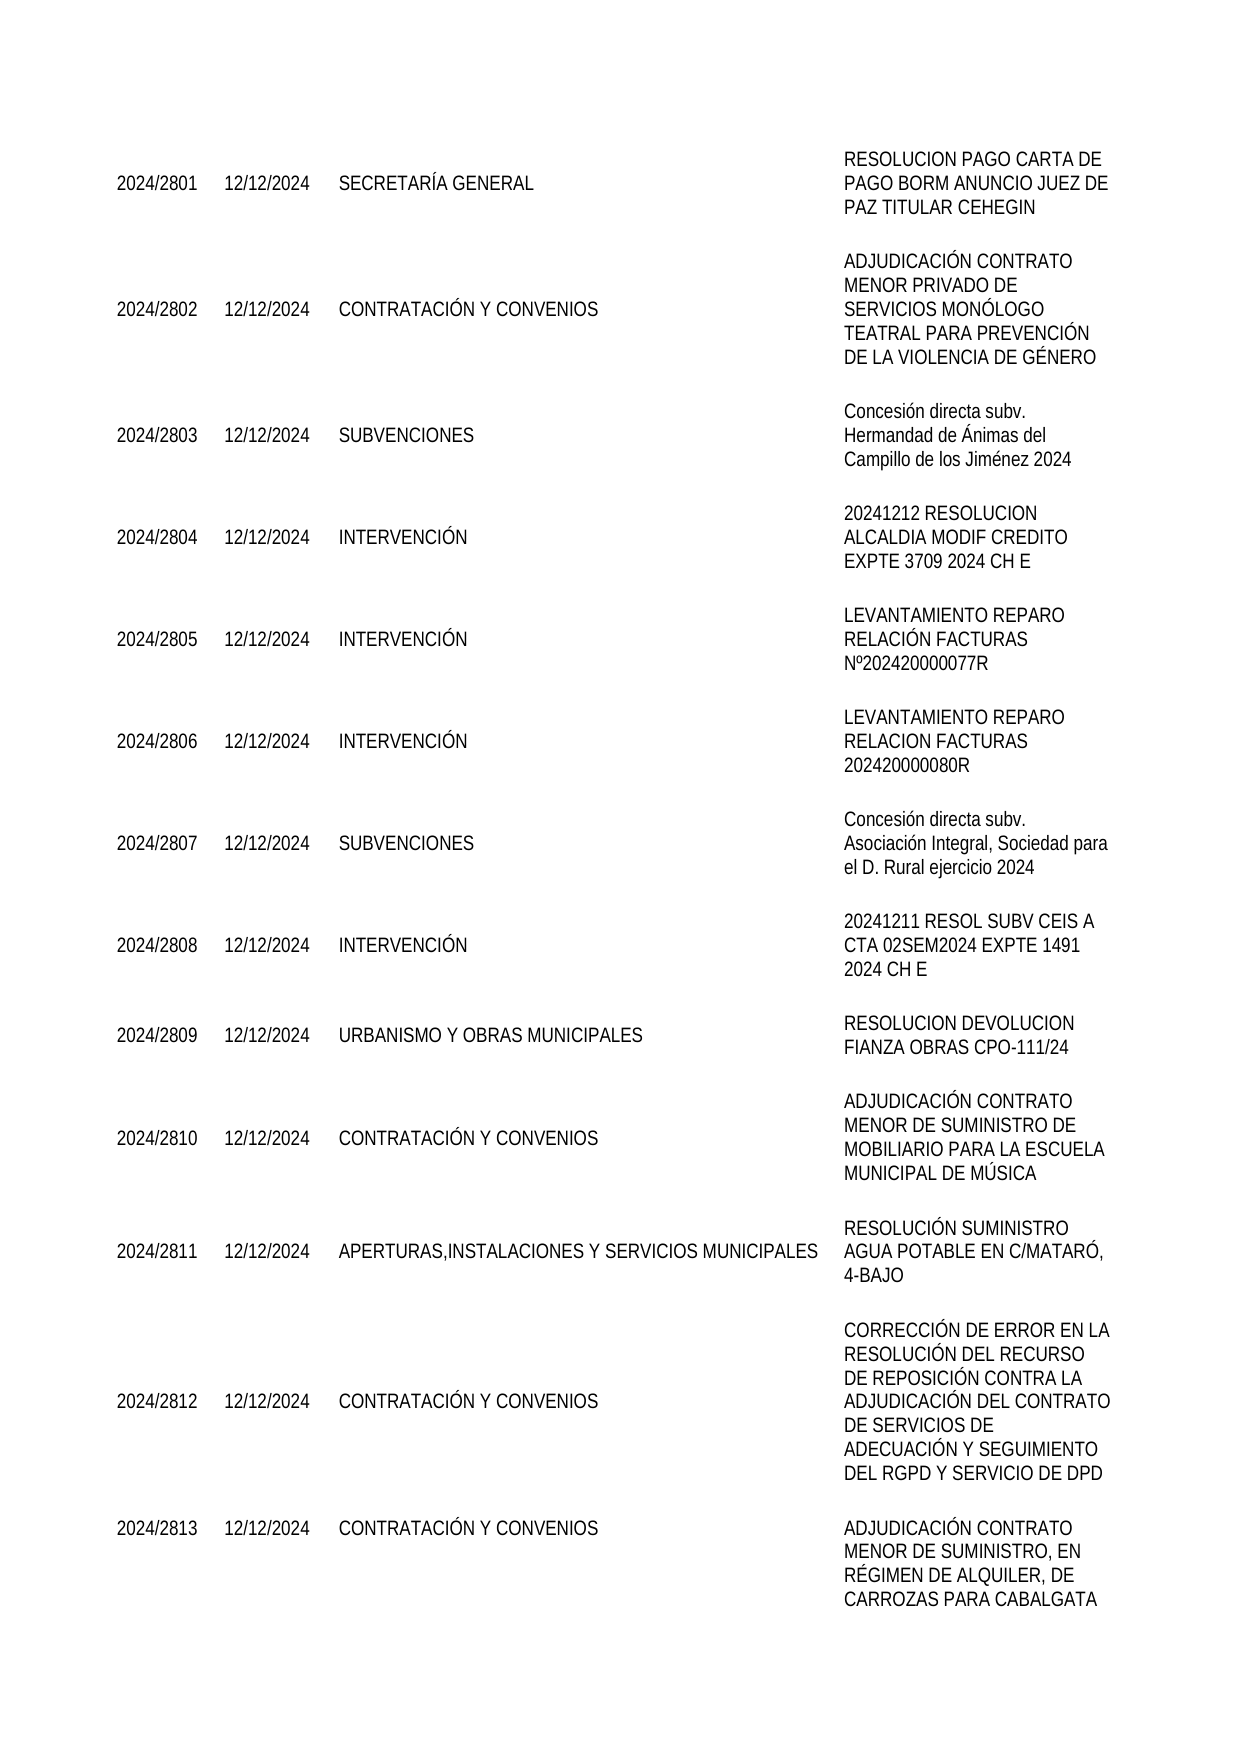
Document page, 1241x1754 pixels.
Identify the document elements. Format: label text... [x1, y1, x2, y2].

table_cell [337, 472, 842, 499]
table_cell [1114, 806, 1119, 881]
table_cell 12/12/2024 [223, 1316, 337, 1487]
table_cell 12/12/2024 [223, 145, 337, 220]
table_cell 2024/2801 [115, 145, 222, 220]
table_cell [1114, 1514, 1119, 1613]
table_cell [1114, 397, 1119, 472]
table_cell [1114, 472, 1119, 499]
table_cell [223, 370, 337, 397]
table_cell LEVANTAMIENTO REPARO RELACIÓN FACTURAS Nº202420000077R [842, 601, 1114, 676]
table_cell 2024/2813 [115, 1514, 222, 1613]
table_cell [1114, 1061, 1119, 1088]
table_cell [223, 220, 337, 247]
table_cell [115, 779, 222, 806]
table_cell 20241211 RESOL SUBV CEIS A CTA 02SEM2024 EXPTE 1491 2024 CH E [842, 908, 1114, 983]
table_cell 2024/2805 [115, 601, 222, 676]
table_cell INTERVENCIÓN [337, 704, 842, 778]
table_cell SUBVENCIONES [337, 397, 842, 472]
table_cell 12/12/2024 [223, 499, 337, 574]
table_cell [337, 1061, 842, 1088]
table_cell [223, 1289, 337, 1316]
table_cell [1114, 1088, 1119, 1187]
table_cell [842, 1187, 1114, 1214]
table_cell 2024/2803 [115, 397, 222, 472]
table_cell [337, 676, 842, 703]
table_cell [115, 472, 222, 499]
table_cell 12/12/2024 [223, 1214, 337, 1289]
table_cell ADJUDICACIÓN CONTRATO MENOR DE SUMINISTRO, EN RÉGIMEN DE ALQUILER, DE CARROZAS PARA CABALGATA [842, 1514, 1114, 1613]
table_cell [1114, 220, 1119, 247]
table_cell [115, 370, 222, 397]
table_cell CONTRATACIÓN Y CONVENIOS [337, 1514, 842, 1613]
table_cell [1114, 370, 1119, 397]
table_cell [337, 983, 842, 1010]
table_cell [842, 881, 1114, 908]
table_cell [842, 983, 1114, 1010]
table_cell [1114, 1289, 1119, 1316]
table_cell [223, 676, 337, 703]
table_cell [115, 118, 222, 145]
table_cell [337, 370, 842, 397]
table_cell CONTRATACIÓN Y CONVENIOS [337, 1088, 842, 1187]
table_cell [115, 983, 222, 1010]
table_cell [337, 220, 842, 247]
table_cell INTERVENCIÓN [337, 499, 842, 574]
table_cell [1114, 1214, 1119, 1289]
table_cell 20241212 RESOLUCION ALCALDIA MODIF CREDITO EXPTE 3709 2024 CH E [842, 499, 1114, 574]
table_cell 2024/2806 [115, 704, 222, 778]
table_cell [1114, 574, 1119, 601]
table_cell [337, 779, 842, 806]
table_cell [1114, 676, 1119, 703]
table_cell CONTRATACIÓN Y CONVENIOS [337, 1316, 842, 1487]
table_cell [1114, 779, 1119, 806]
table_cell 12/12/2024 [223, 704, 337, 778]
table_cell 12/12/2024 [223, 397, 337, 472]
table_cell [842, 1289, 1114, 1316]
table_cell [842, 220, 1114, 247]
table_cell [1114, 881, 1119, 908]
table_cell 2024/2809 [115, 1010, 222, 1061]
table_cell APERTURAS,INSTALACIONES Y SERVICIOS MUNICIPALES [337, 1214, 842, 1289]
table_cell [337, 881, 842, 908]
table_cell [337, 118, 842, 145]
table_cell 12/12/2024 [223, 908, 337, 983]
table_cell [115, 1061, 222, 1088]
table_cell [223, 118, 337, 145]
table_cell [337, 1187, 842, 1214]
table_cell 2024/2802 [115, 247, 222, 370]
table_cell [842, 574, 1114, 601]
table_cell [1114, 1316, 1119, 1487]
table_cell 2024/2811 [115, 1214, 222, 1289]
table_cell [842, 370, 1114, 397]
table_cell [223, 1487, 337, 1514]
table_cell [842, 779, 1114, 806]
table_cell [1114, 499, 1119, 574]
table_cell 12/12/2024 [223, 601, 337, 676]
table_cell Concesión directa subv. Hermandad de Ánimas del Campillo de los Jiménez 2024 [842, 397, 1114, 472]
table_cell [1114, 1187, 1119, 1214]
table_cell [842, 472, 1114, 499]
table_cell RESOLUCION DEVOLUCION FIANZA OBRAS CPO-111/24 [842, 1010, 1114, 1061]
table_cell 12/12/2024 [223, 1010, 337, 1061]
table_cell 2024/2812 [115, 1316, 222, 1487]
table_cell SUBVENCIONES [337, 806, 842, 881]
table_cell [1114, 118, 1119, 145]
table_cell INTERVENCIÓN [337, 601, 842, 676]
table_cell [115, 1187, 222, 1214]
table_cell [115, 676, 222, 703]
table_cell [223, 779, 337, 806]
table_cell [1114, 1010, 1119, 1061]
table_cell [223, 574, 337, 601]
table_cell [1114, 983, 1119, 1010]
table_cell 2024/2807 [115, 806, 222, 881]
table_cell [1114, 601, 1119, 676]
table_cell [842, 118, 1114, 145]
table_cell 2024/2804 [115, 499, 222, 574]
table_cell [223, 472, 337, 499]
table_cell [223, 881, 337, 908]
table_cell [1114, 247, 1119, 370]
table_cell URBANISMO Y OBRAS MUNICIPALES [337, 1010, 842, 1061]
table_cell RESOLUCION PAGO CARTA DE PAGO BORM ANUNCIO JUEZ DE PAZ TITULAR CEHEGIN [842, 145, 1114, 220]
table_cell INTERVENCIÓN [337, 908, 842, 983]
table_cell [223, 1061, 337, 1088]
table_cell 2024/2808 [115, 908, 222, 983]
table_cell [337, 1487, 842, 1514]
table_cell LEVANTAMIENTO REPARO RELACION FACTURAS 202420000080R [842, 704, 1114, 778]
table_cell [842, 676, 1114, 703]
table_cell RESOLUCIÓN SUMINISTRO AGUA POTABLE EN C/MATARÓ, 4-BAJO [842, 1214, 1114, 1289]
table_cell 12/12/2024 [223, 1088, 337, 1187]
table_cell ADJUDICACIÓN CONTRATO MENOR PRIVADO DE SERVICIOS MONÓLOGO TEATRAL PARA PREVENCIÓN DE LA VIOLENCIA DE GÉNERO [842, 247, 1114, 370]
table_cell SECRETARÍA GENERAL [337, 145, 842, 220]
table_cell [115, 1487, 222, 1514]
table_cell [115, 1289, 222, 1316]
table_cell [842, 1487, 1114, 1514]
table_cell 12/12/2024 [223, 247, 337, 370]
table_cell 12/12/2024 [223, 1514, 337, 1613]
table_cell [1114, 145, 1119, 220]
table_cell 12/12/2024 [223, 806, 337, 881]
table_cell [337, 574, 842, 601]
table_cell Concesión directa subv. Asociación Integral, Sociedad para el D. Rural ejercicio 2024 [842, 806, 1114, 881]
table_cell [337, 1289, 842, 1316]
table_cell [842, 1061, 1114, 1088]
table_cell [115, 881, 222, 908]
table_cell [1114, 704, 1119, 778]
table_cell [223, 1187, 337, 1214]
table_cell [1114, 908, 1119, 983]
table_cell [115, 220, 222, 247]
table_cell CORRECCIÓN DE ERROR EN LA RESOLUCIÓN DEL RECURSO DE REPOSICIÓN CONTRA LA ADJUDICACIÓN DEL CONTRATO DE SERVICIOS DE ADECUACIÓN Y SEGUIMIENTO DEL RGPD Y SERVICIO DE DPD [842, 1316, 1114, 1487]
table_cell 2024/2810 [115, 1088, 222, 1187]
table_cell [1114, 1487, 1119, 1514]
table_cell CONTRATACIÓN Y CONVENIOS [337, 247, 842, 370]
table_cell [223, 983, 337, 1010]
table_cell [115, 574, 222, 601]
table_cell ADJUDICACIÓN CONTRATO MENOR DE SUMINISTRO DE MOBILIARIO PARA LA ESCUELA MUNICIPAL DE MÚSICA [842, 1088, 1114, 1187]
